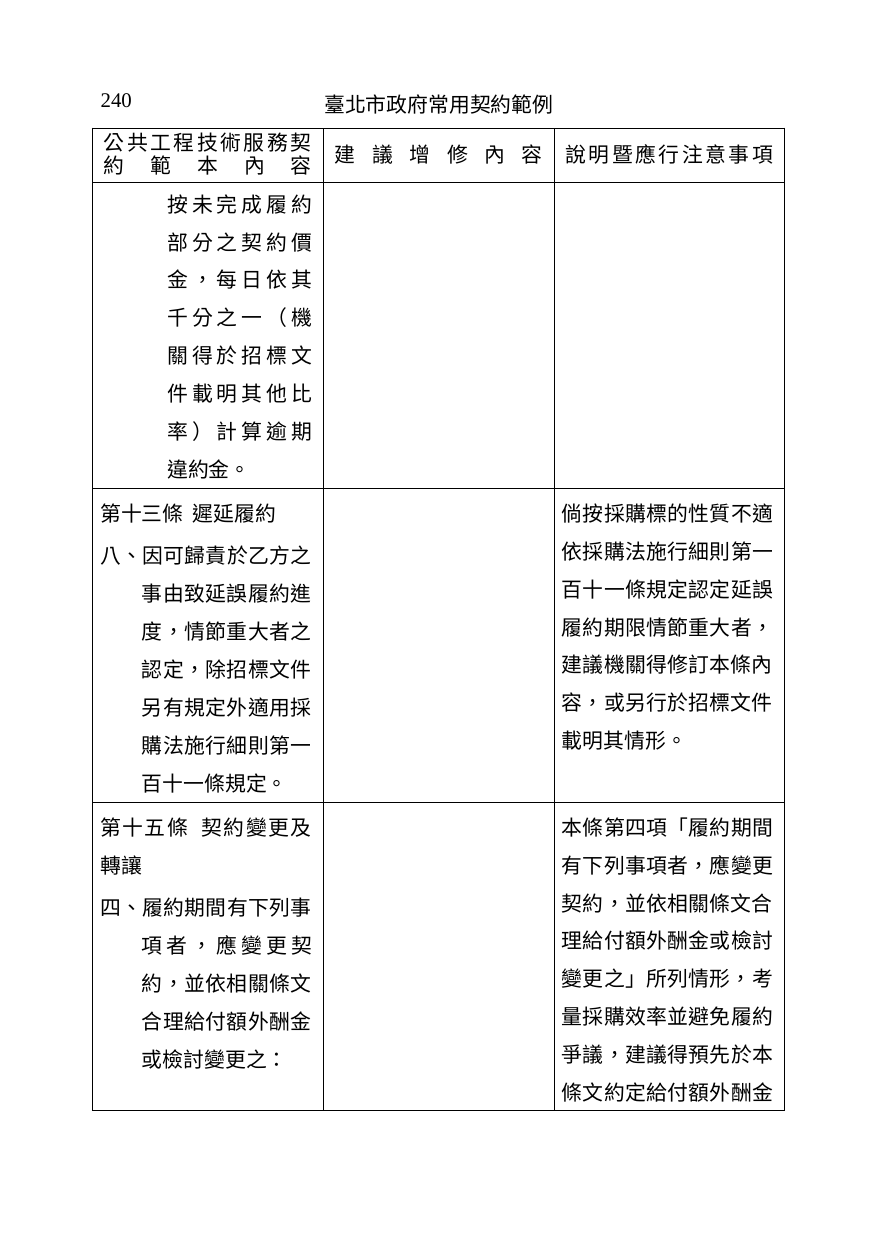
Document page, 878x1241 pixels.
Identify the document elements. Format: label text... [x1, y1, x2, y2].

table_header 說明暨應行注意事項 [555, 129, 784, 182]
table_cell [324, 489, 554, 802]
table_cell 第十三條 遲延履約 八、因可歸責於乙方之事由致延誤履約進度，情節重大者之認定，除招標文件另有規定外適用採購法施行細則第一百十一條規定。 [93, 489, 323, 802]
table_cell 第十五條 契約變更及轉讓 四、履約期間有下列事項者，應變更契約，並依相關條文合理給付額外酬金或檢討變更之： [93, 803, 323, 1110]
table_cell 按未完成履約部分之契約價金，每日依其千分之一（機關得於招標文件載明其他比率）計算逾期違約金。 [93, 183, 323, 488]
table_cell 倘按採購標的性質不適依採購法施行細則第一百十一條規定認定延誤履約期限情節重大者，建議機關得修訂本條內容，或另行於招標文件載明其情形。 [555, 489, 784, 802]
table_cell [555, 183, 784, 488]
table_header 公共工程技術服務契約範本內容 [93, 129, 323, 182]
table_header 建議增修內容 [324, 129, 554, 182]
table_cell [324, 183, 554, 488]
table_cell 本條第四項「履約期間有下列事項者，應變更契約，並依相關條文合理給付額外酬金或檢討變更之」所列情形，考量採購效率並避免履約爭議，建議得預先於本條文約定給付額外酬金 [555, 803, 784, 1110]
table_cell [324, 803, 554, 1110]
